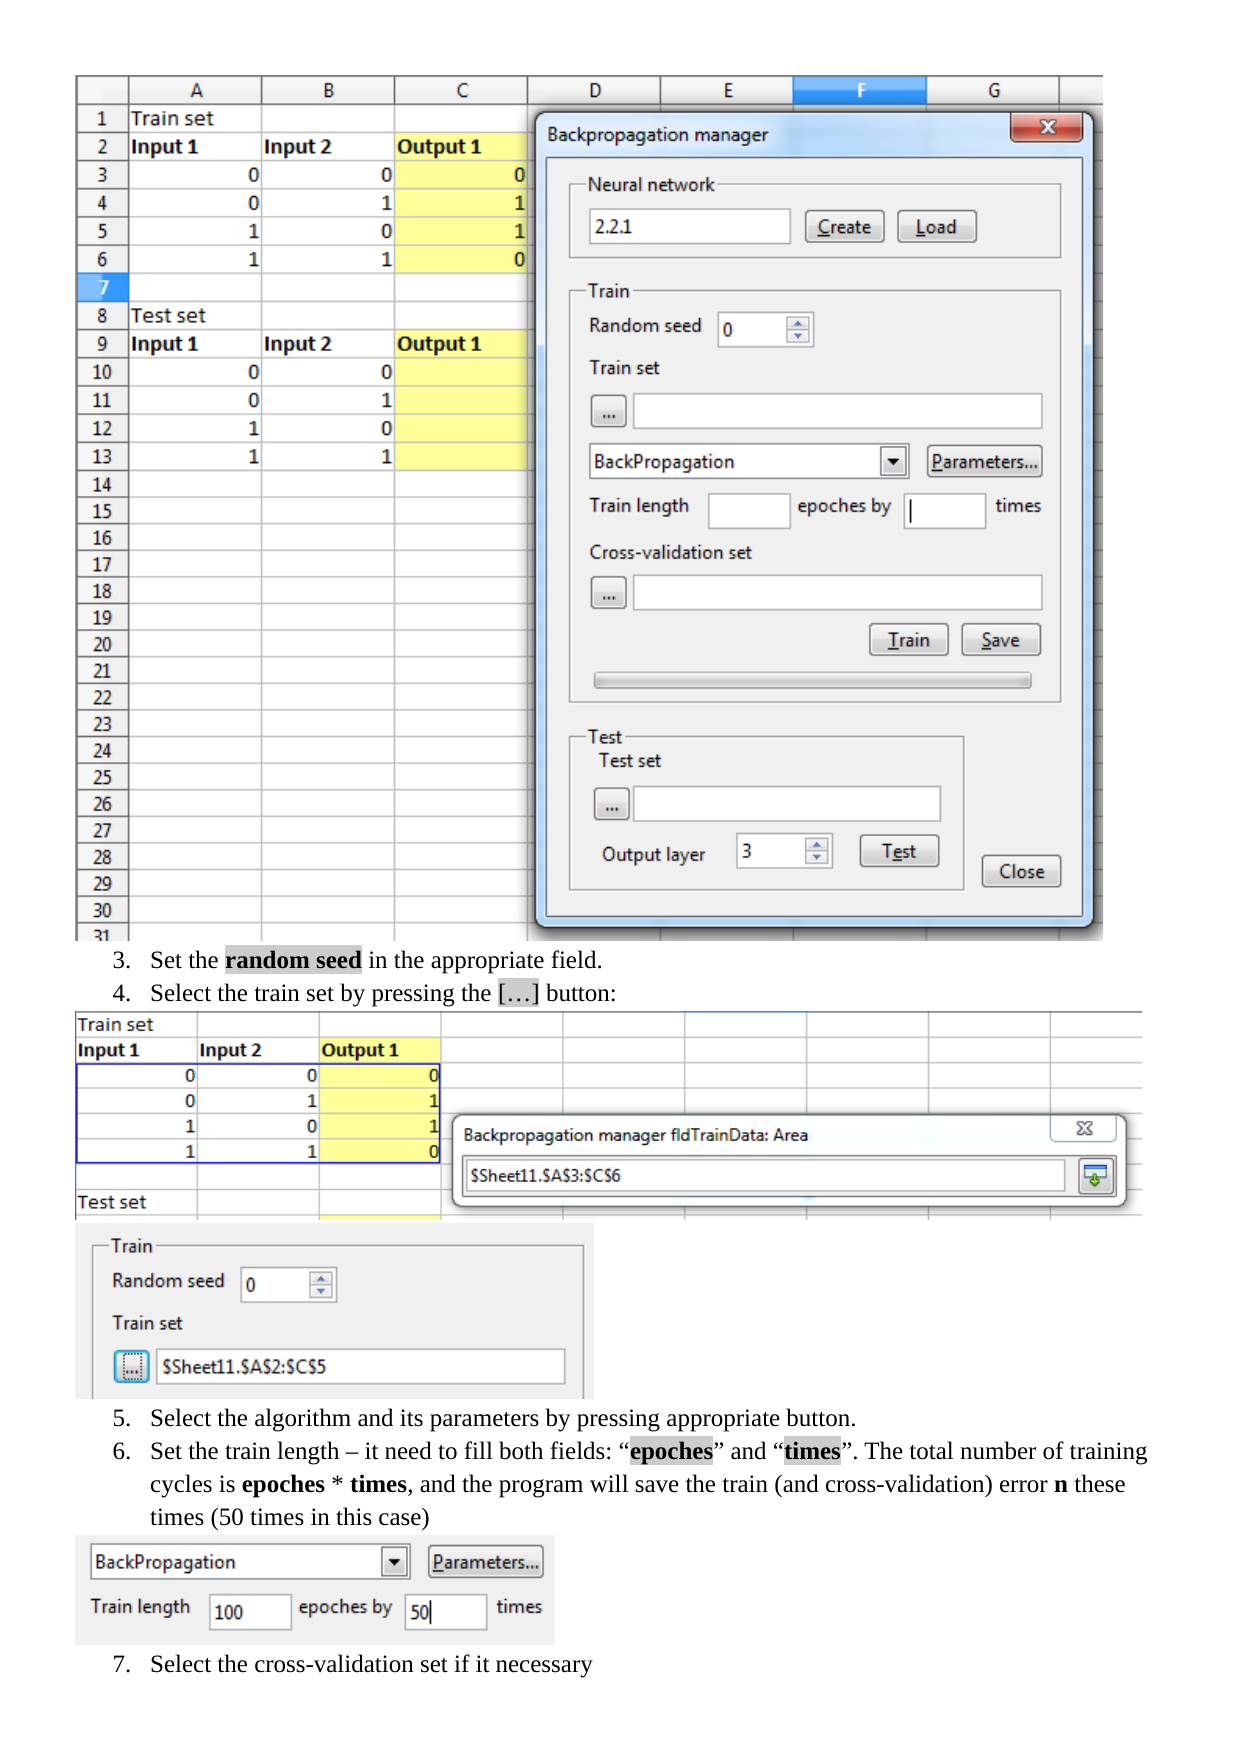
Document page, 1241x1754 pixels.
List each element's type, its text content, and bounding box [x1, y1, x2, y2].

list Select the train set by pressing the […] button: [112, 978, 1165, 1007]
list Set the random seed in the appropriate field. [112, 945, 1165, 974]
list Set the train length – it need to fill both fields: “epoches” and “times”. The total number of training cycles is epoches * times, and the program will save the train (and cross-validation) error n these times (50 times in this case) [112, 1436, 1165, 1531]
list Select the algorithm and its parameters by pressing appropriate button. [112, 1403, 1165, 1432]
list Select the cross-validation set if it necessary [112, 1649, 1165, 1677]
